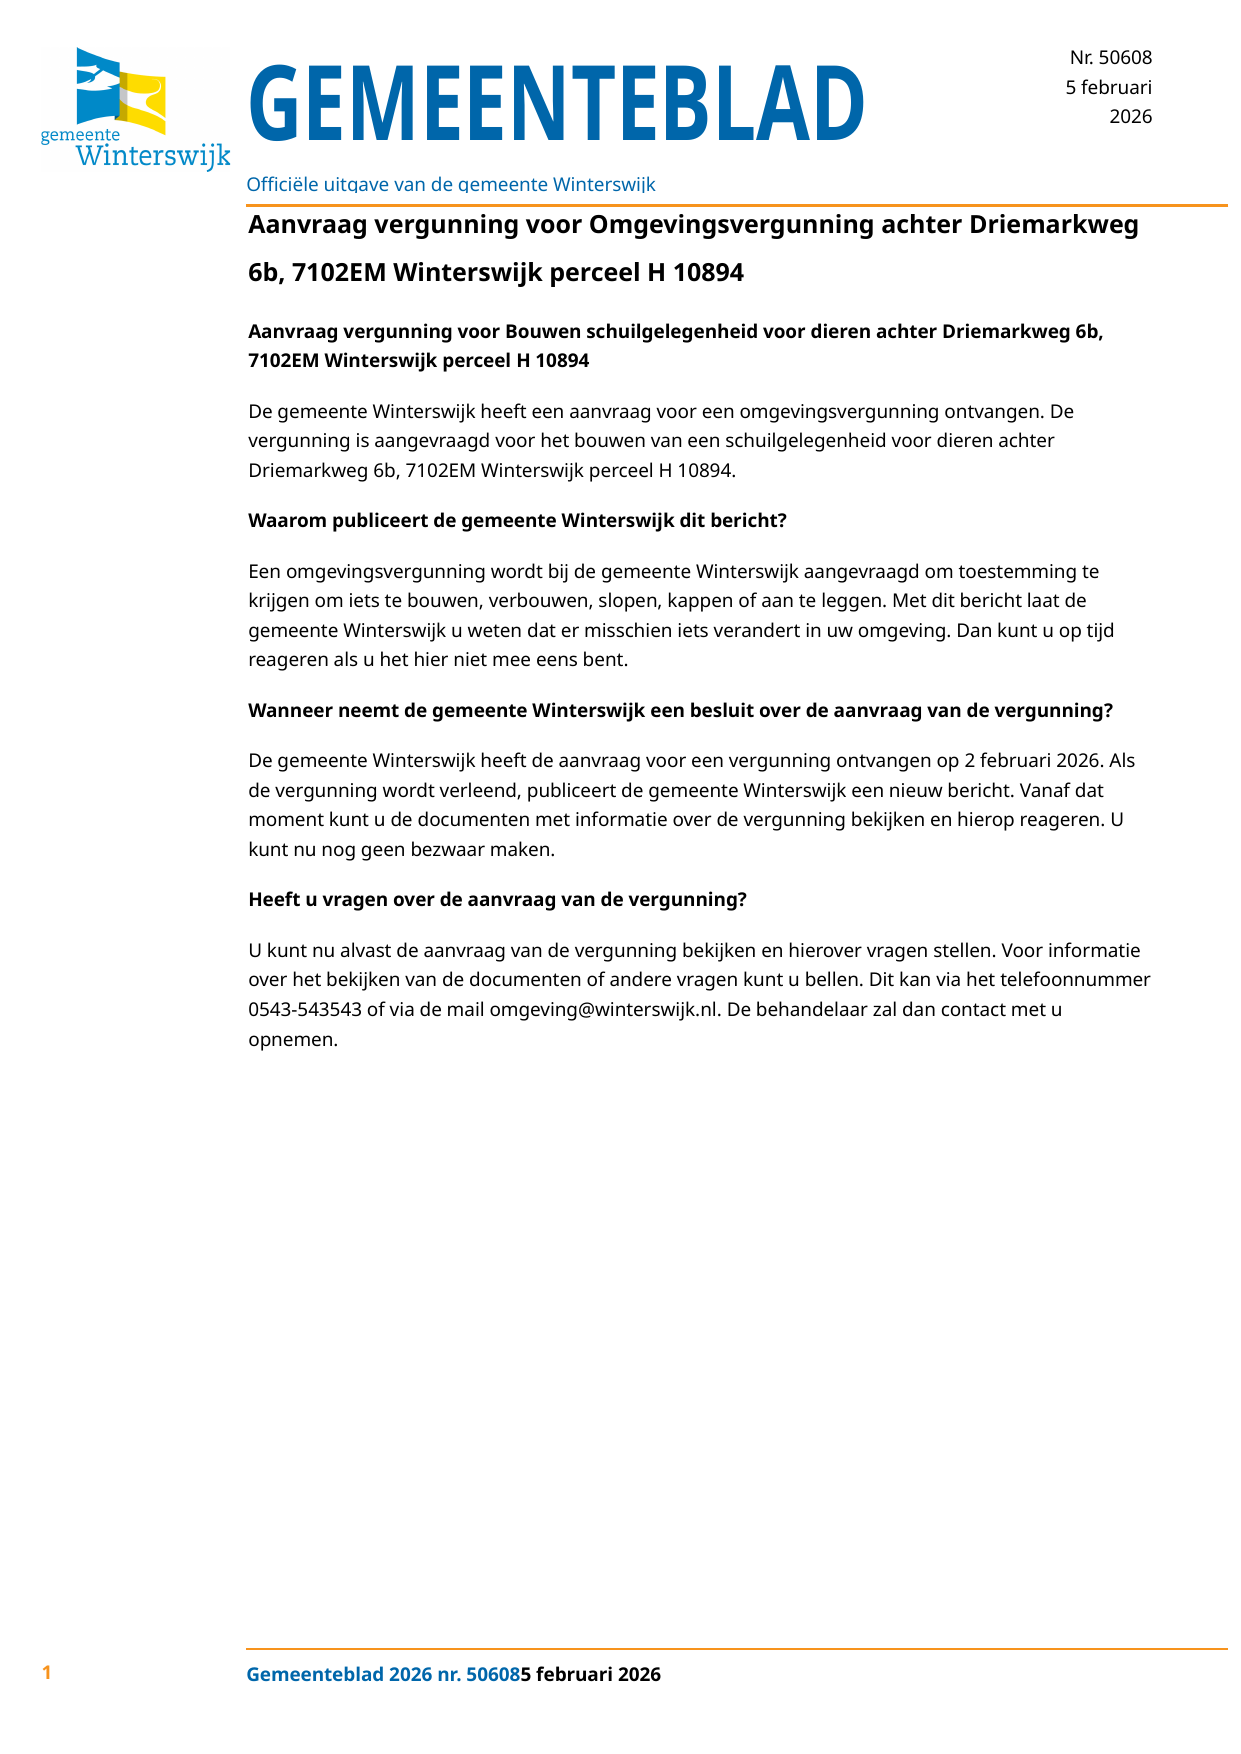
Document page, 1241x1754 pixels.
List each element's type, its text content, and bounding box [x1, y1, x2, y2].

text Waarom publiceert de gemeente Winterswijk dit bericht? [248, 507, 1152, 533]
text De gemeente Winterswijk heeft de aanvraag voor een vergunning ontvangen op 2 februari 2026. Als de vergunning wordt verleend, publiceert de gemeente Winterswijk een nieuw bericht. Vanaf dat moment kunt u de documenten met informatie over de vergunning bekijken en hierop reageren. U kunt nu nog geen bezwaar maken. [248, 747, 1152, 862]
picture [225, 153, 231, 162]
text De gemeente Winterswijk heeft een aanvraag voor een omgevingsvergunning ontvangen. De vergunning is aangevraagd voor het bouwen van een schuilgelegenheid voor dieren achter Driemarkweg 6b, 7102EM Winterswijk perceel H 10894. [248, 398, 1152, 483]
text Aanvraag vergunning voor Omgevingsvergunning achter Driemarkweg 6b, 7102EM Winterswijk perceel H 10894 [248, 207, 1152, 288]
picture [41, 47, 231, 172]
text Wanneer neemt de gemeente Winterswijk een besluit over de aanvraag van de vergunning? [248, 697, 1152, 723]
text Een omgevingsvergunning wordt bij de gemeente Winterswijk aangevraagd om toestemming te krijgen om iets te bouwen, verbouwen, slopen, kappen of aan te leggen. Met dit bericht laat de gemeente Winterswijk u weten dat er misschien iets verandert in uw omgeving. Dan kunt u op tijd reageren als u het hier niet mee eens bent. [248, 558, 1152, 672]
text U kunt nu alvast de aanvraag van de vergunning bekijken en hierover vragen stellen. Voor informatie over het bekijken van de documenten of andere vragen kunt u bellen. Dit kan via het telefoonnummer 0543-543543 of via de mail omgeving@winterswijk.nl. De behandelaar zal dan contact met u opnemen. [248, 937, 1152, 1052]
text Heeft u vragen over de aanvraag van de vergunning? [248, 887, 1152, 912]
text Aanvraag vergunning voor Bouwen schuilgelegenheid voor dieren achter Driemarkweg 6b, 7102EM Winterswijk perceel H 10894 [248, 318, 1152, 373]
